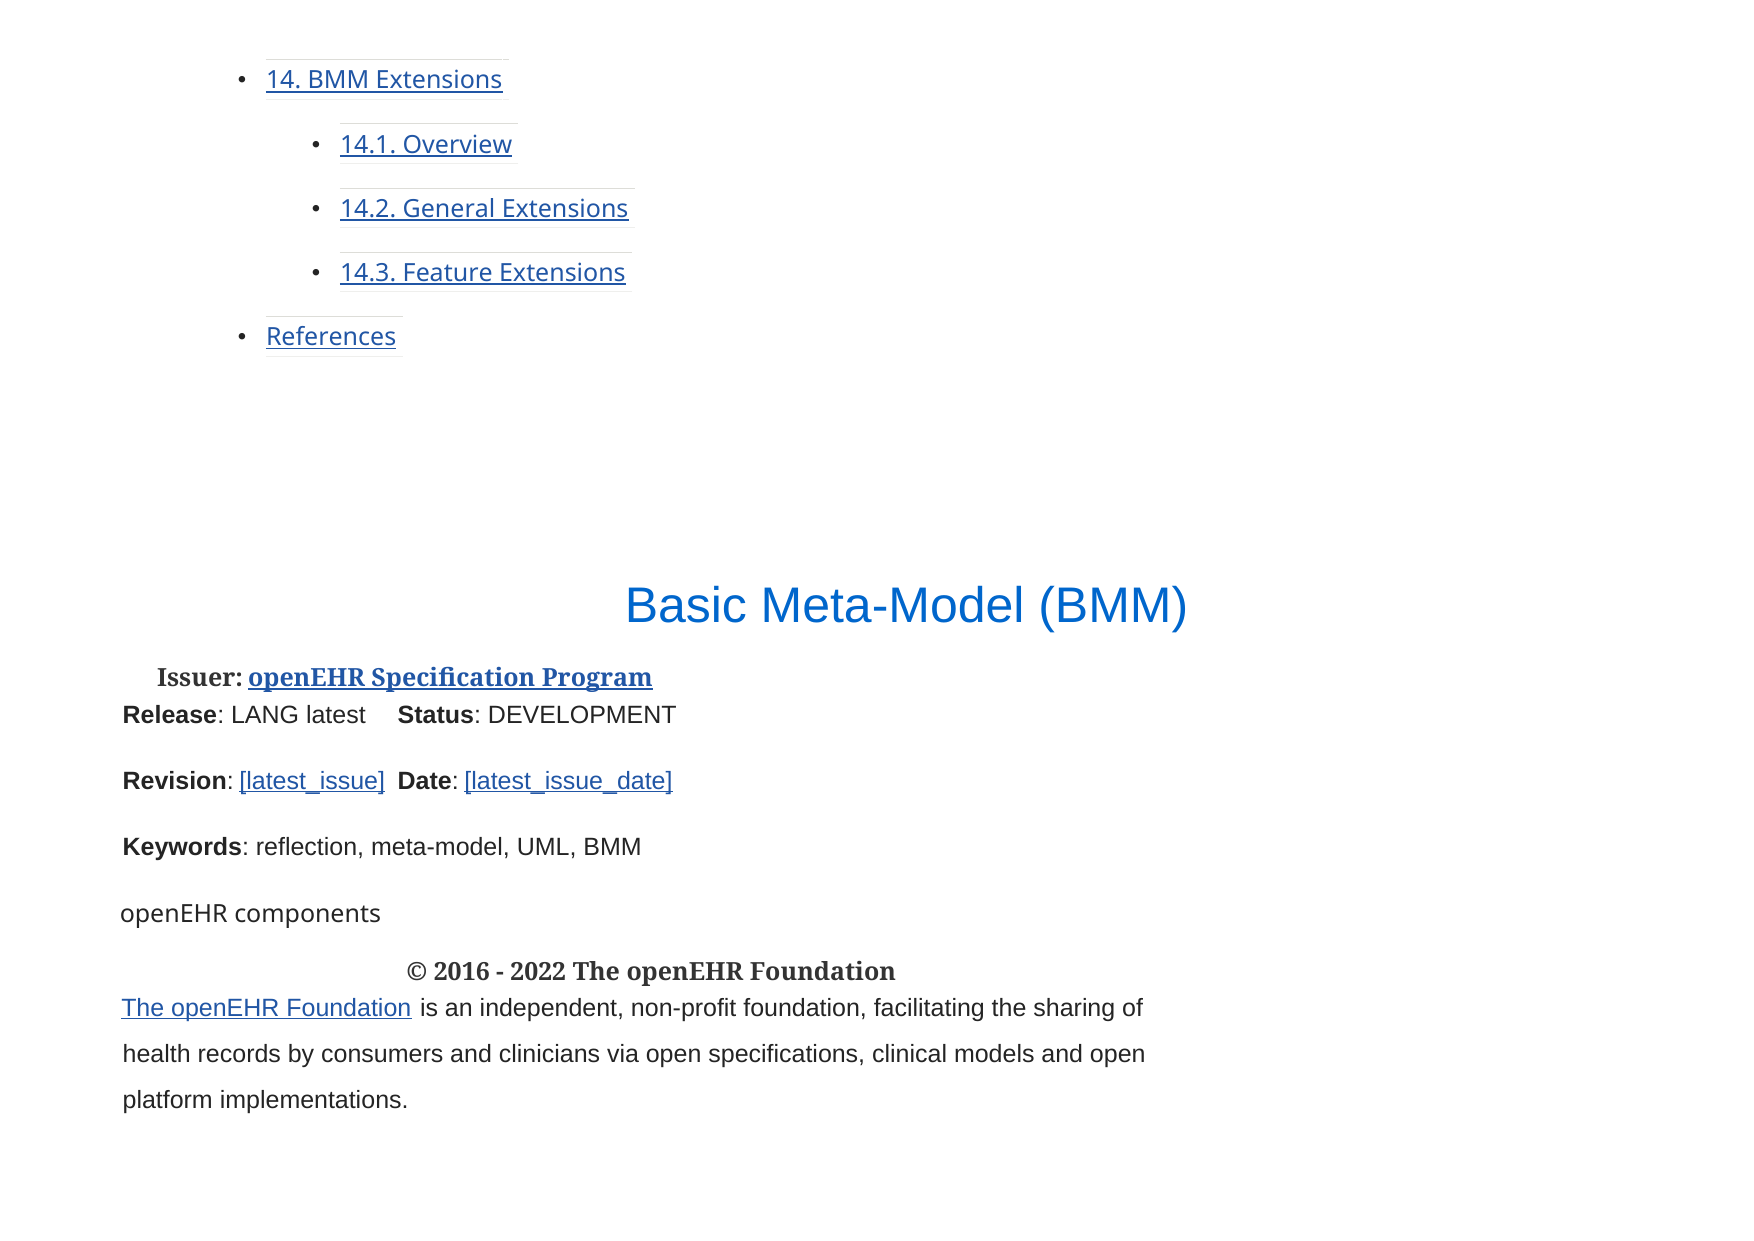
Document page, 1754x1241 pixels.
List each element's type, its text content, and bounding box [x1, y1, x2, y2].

table_header Issuer: openEHR Specification Program [118, 657, 690, 697]
table_cell Revision: [latest_issue] [118, 763, 393, 829]
table_cell Keywords: reflection, meta-model, UML, BMM [118, 829, 690, 896]
table_cell The openEHR Foundation is an independent, non-profit foundation, facilitating the sharing of health records by consumers and clinicians via open specifications, clinical models and open platform implementations. [118, 990, 1181, 1148]
text openEHR components [118, 896, 1695, 930]
list 14.3. Feature Extensions [310, 252, 1695, 292]
list 14.1. Overview [310, 123, 1695, 163]
subtitle Basic Meta-Model (BMM) [118, 575, 1695, 633]
list 14. BMM Extensions [236, 59, 1695, 99]
table_cell Status: DEVELOPMENT [393, 697, 690, 763]
table_cell Release: LANG latest [118, 697, 393, 763]
list 14.2. General Extensions [310, 187, 1695, 227]
list References [236, 316, 1695, 356]
table_header © 2016 - 2022 The openEHR Foundation [118, 950, 1181, 990]
table_cell Date: [latest_issue_date] [393, 763, 690, 829]
